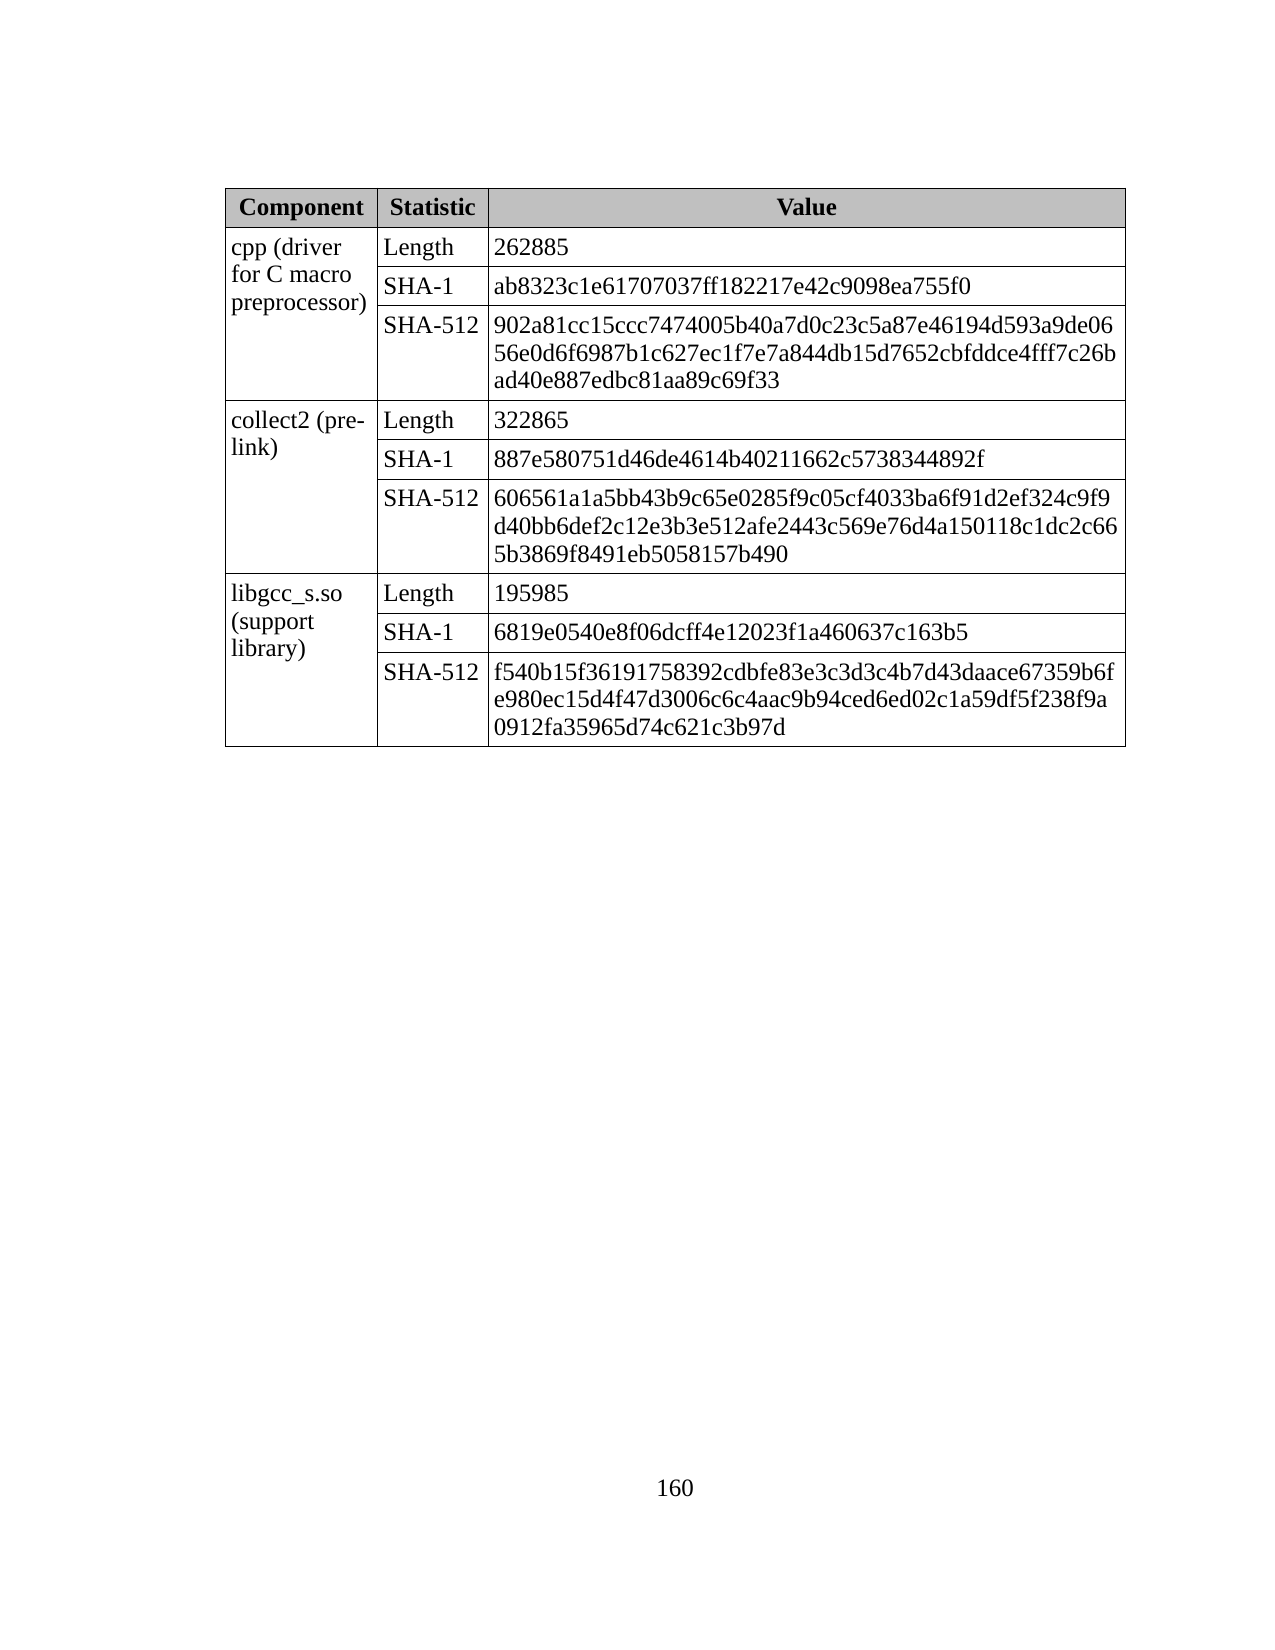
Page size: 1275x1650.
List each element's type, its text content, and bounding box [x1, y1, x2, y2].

table_cell cpp (driver for C macro preprocessor) [226, 228, 377, 400]
table_cell 195985 [489, 574, 1125, 612]
table_header Statistic [378, 189, 488, 227]
table_cell 887e580751d46de4614b40211662c5738344892f [489, 440, 1125, 478]
table_cell 322865 [489, 401, 1125, 439]
table_cell Length [378, 574, 488, 612]
table_cell SHA-512 [378, 653, 488, 746]
table_header Value [489, 189, 1125, 227]
table_cell SHA-512 [378, 480, 488, 573]
table_cell SHA-1 [378, 440, 488, 478]
table_cell SHA-512 [378, 306, 488, 400]
table_cell f540b15f36191758392cdbfe83e3c3d3c4b7d43daace67359b6fe980ec15d4f47d3006c6c4aac9b94ced6ed02c1a59df5f238f9a0912fa35965d74c621c3b97d [489, 653, 1125, 746]
table_cell 262885 [489, 228, 1125, 266]
table_cell SHA-1 [378, 267, 488, 305]
table_cell Length [378, 401, 488, 439]
table_cell SHA-1 [378, 614, 488, 652]
table_cell libgcc_s.so (support library) [226, 574, 377, 746]
table_cell 6819e0540e8f06dcff4e12023f1a460637c163b5 [489, 614, 1125, 652]
table_cell ab8323c1e61707037ff182217e42c9098ea755f0 [489, 267, 1125, 305]
table_cell 902a81cc15ccc7474005b40a7d0c23c5a87e46194d593a9de0656e0d6f6987b1c627ec1f7e7a844db15d7652cbfddce4fff7c26bad40e887edbc81aa89c69f33 [489, 306, 1125, 400]
table_cell Length [378, 228, 488, 266]
table_cell collect2 (pre-link) [226, 401, 377, 573]
table_cell 606561a1a5bb43b9c65e0285f9c05cf4033ba6f91d2ef324c9f9d40bb6def2c12e3b3e512afe2443c569e76d4a150118c1dc2c665b3869f8491eb5058157b490 [489, 480, 1125, 573]
table_header Component [226, 189, 377, 227]
